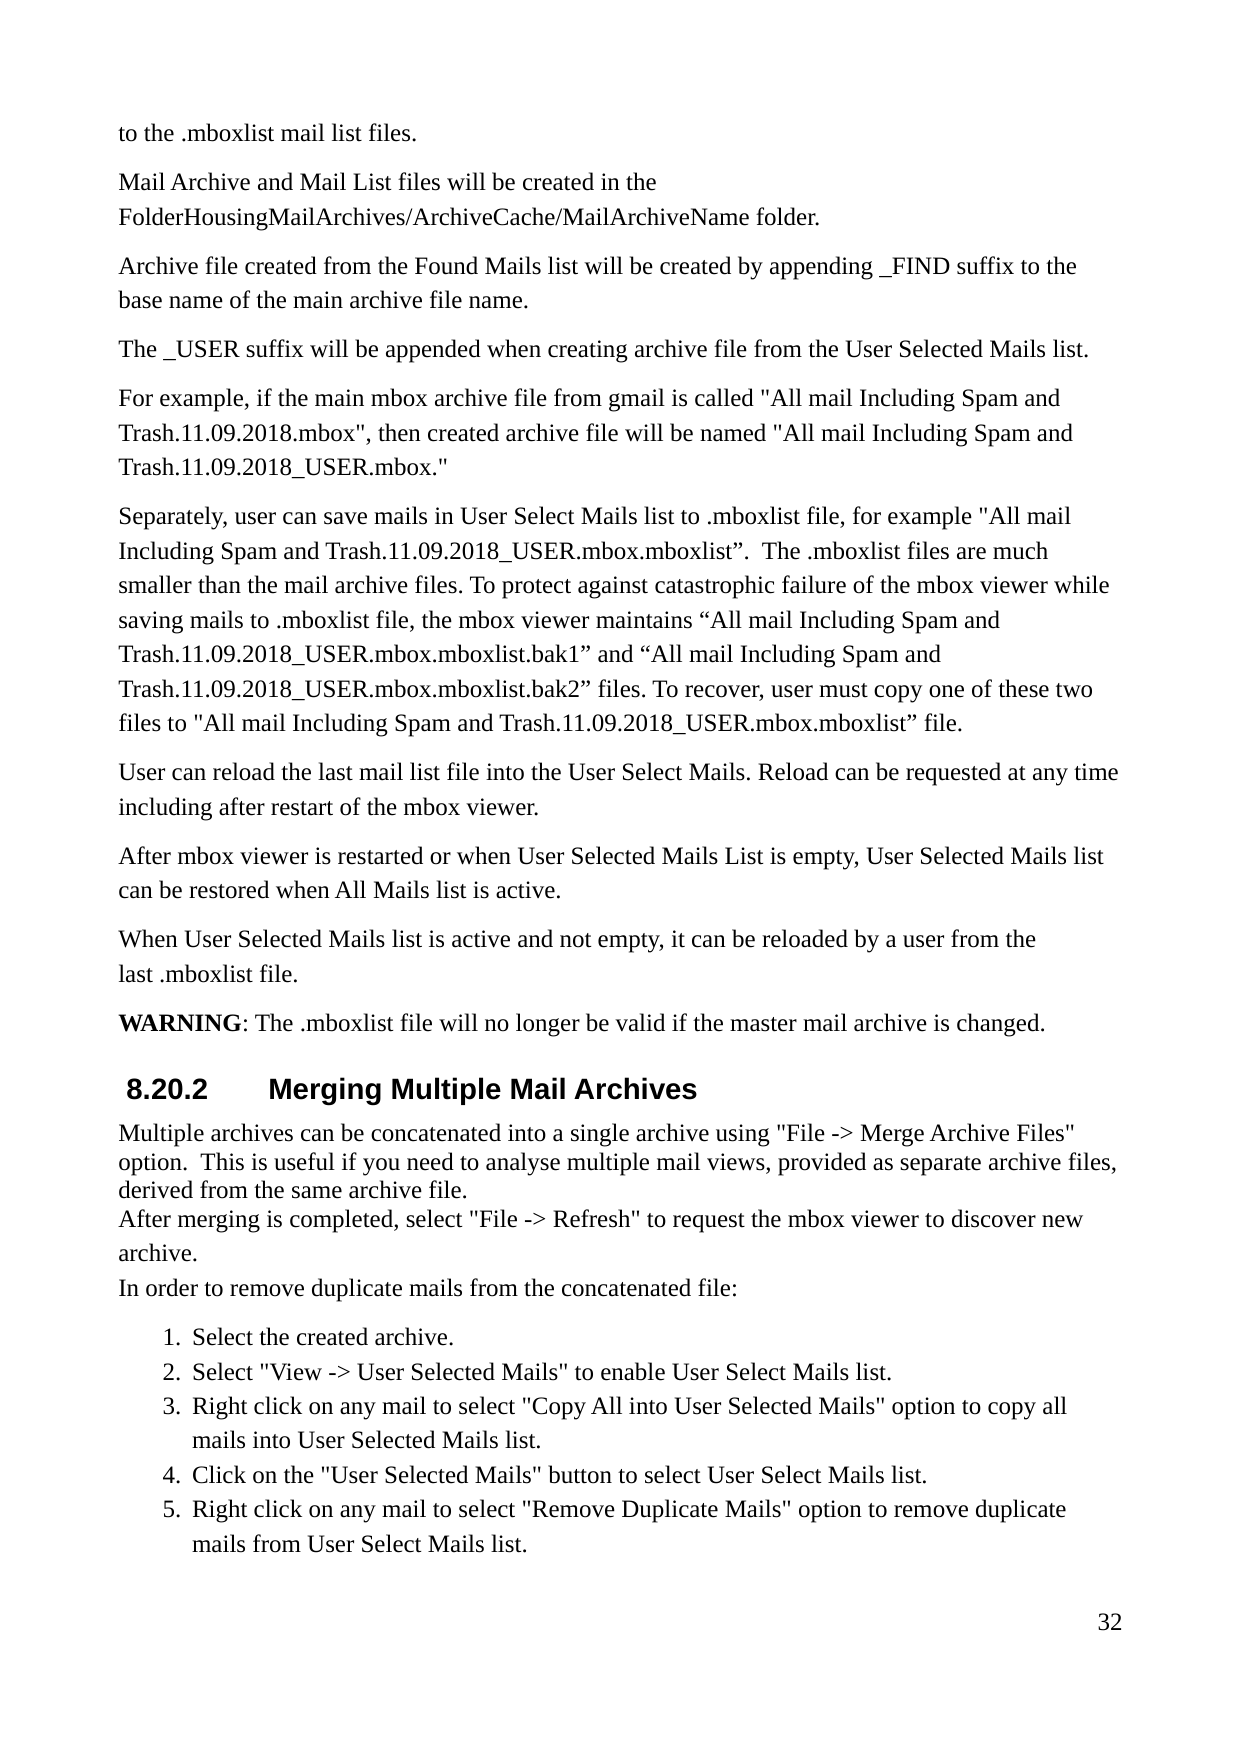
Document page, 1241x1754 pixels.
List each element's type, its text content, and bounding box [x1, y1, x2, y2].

text For example, if the main mbox archive file from gmail is called "All mail Including Spam and Trash.11.09.2018.mbox", then created archive file will be named "All mail Including Spam and Trash.11.09.2018_USER.mbox." [118, 383, 1122, 481]
text Separately, user can save mails in User Select Mails list to .mboxlist file, for example "All mail Including Spam and Trash.11.09.2018_USER.mbox.mboxlist”. The .mboxlist files are much smaller than the mail archive files. To protect against catastrophic failure of the mbox viewer while saving mails to .mboxlist file, the mbox viewer maintains “All mail Including Spam and Trash.11.09.2018_USER.mbox.mboxlist.bak1” and “All mail Including Spam and Trash.11.09.2018_USER.mbox.mboxlist.bak2” files. To recover, user must copy one of these two files to "All mail Including Spam and Trash.11.09.2018_USER.mbox.mboxlist” file. [118, 501, 1122, 737]
text When User Selected Mails list is active and not empty, it can be reloaded by a user from the last .mboxlist file. [118, 924, 1122, 988]
text The _USER suffix will be appended when creating archive file from the User Selected Mails list. [118, 334, 1122, 363]
text Archive file created from the Found Mails list will be created by appending _FIND suffix to the base name of the main archive file name. [118, 251, 1122, 314]
list Click on the "User Selected Mails" button to select User Select Mails list. [162, 1460, 1122, 1489]
text After merging is completed, select "File -> Refresh" to request the mbox viewer to discover new archive. In order to remove duplicate mails from the concatenated file: [118, 1204, 1122, 1302]
subtitle Merging Multiple Mail Archives [118, 1072, 1122, 1105]
list Right click on any mail to select "Remove Duplicate Mails" option to remove duplicate mails from User Select Mails list. [162, 1494, 1122, 1558]
text User can reload the last mail list file into the User Select Mails. Reload can be requested at any time including after restart of the mbox viewer. [118, 757, 1122, 821]
list Right click on any mail to select "Copy All into User Selected Mails" option to copy all mails into User Selected Mails list. [162, 1391, 1122, 1454]
text After mbox viewer is restarted or when User Selected Mails List is empty, User Selected Mails list can be restored when All Mails list is active. [118, 841, 1122, 904]
text Multiple archives can be concatenated into a single archive using "File -> Merge Archive Files" option. This is useful if you need to analyse multiple mail views, provided as separate archive files, derived from the same archive file. [118, 1118, 1122, 1204]
text to the .mboxlist mail list files. [118, 118, 1122, 147]
list Select the created archive. [162, 1322, 1122, 1351]
text WARNING: The .mboxlist file will no longer be valid if the master mail archive is changed. [118, 1008, 1122, 1037]
text Mail Archive and Mail List files will be created in the FolderHousingMailArchives/ArchiveCache/MailArchiveName folder. [118, 167, 1122, 230]
list Select "View -> User Selected Mails" to enable User Select Mails list. [162, 1357, 1122, 1385]
